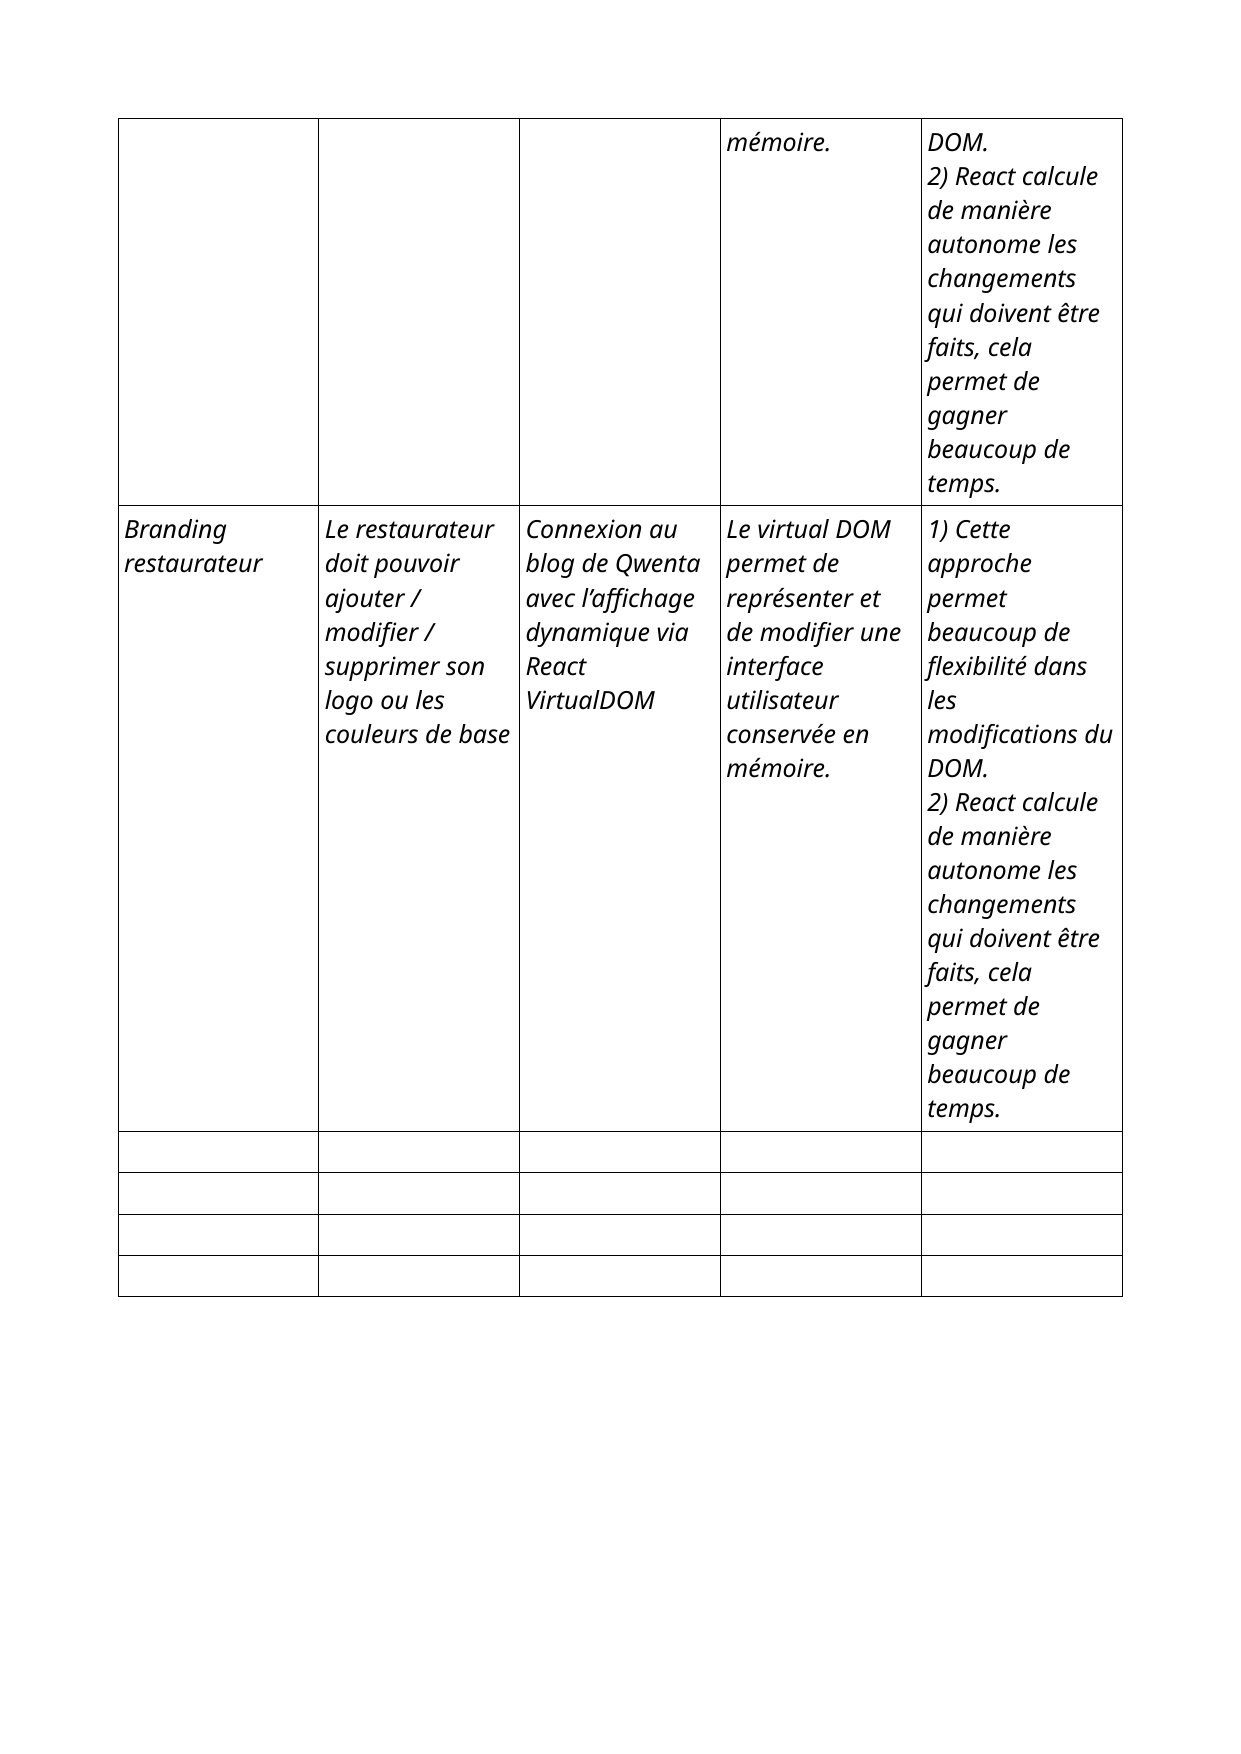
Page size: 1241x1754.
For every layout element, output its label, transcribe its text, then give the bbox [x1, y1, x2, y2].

table_cell [319, 1132, 519, 1172]
table_cell [721, 1215, 921, 1255]
table_cell 1) Cette approche permet beaucoup de flexibilité dans les modifications du DOM. 2) React calcule de manière autonome les changements qui doivent être faits, cela permet de gagner beaucoup de temps. [922, 506, 1122, 1131]
table_cell Connexion au blog de Qwenta avec l’affichage dynamique via React VirtualDOM [520, 506, 720, 1131]
table_cell Branding restaurateur [119, 506, 318, 1131]
table_cell [119, 1132, 318, 1172]
table_cell [922, 1132, 1122, 1172]
table_cell [721, 1132, 921, 1172]
table_cell DOM. 2) React calcule de manière autonome les changements qui doivent être faits, cela permet de gagner beaucoup de temps. [922, 119, 1122, 505]
table_cell [922, 1256, 1122, 1296]
table_cell [520, 1215, 720, 1255]
table_cell mémoire. [721, 119, 921, 505]
table_cell [520, 1173, 720, 1213]
table_cell Le virtual DOM permet de représenter et de modifier une interface utilisateur conservée en mémoire. [721, 506, 921, 1131]
table_cell [119, 119, 318, 505]
table_cell [119, 1173, 318, 1213]
table_cell [319, 1215, 519, 1255]
table_cell [520, 1132, 720, 1172]
table_cell [520, 1256, 720, 1296]
table_cell Le restaurateur doit pouvoir ajouter / modifier / supprimer son logo ou les couleurs de base [319, 506, 519, 1131]
table_cell [520, 119, 720, 505]
table_cell [319, 119, 519, 505]
table_cell [721, 1256, 921, 1296]
table_cell [319, 1256, 519, 1296]
table_cell [922, 1173, 1122, 1213]
table_cell [721, 1173, 921, 1213]
table_cell [119, 1215, 318, 1255]
table_cell [922, 1215, 1122, 1255]
table_cell [319, 1173, 519, 1213]
table_cell [119, 1256, 318, 1296]
